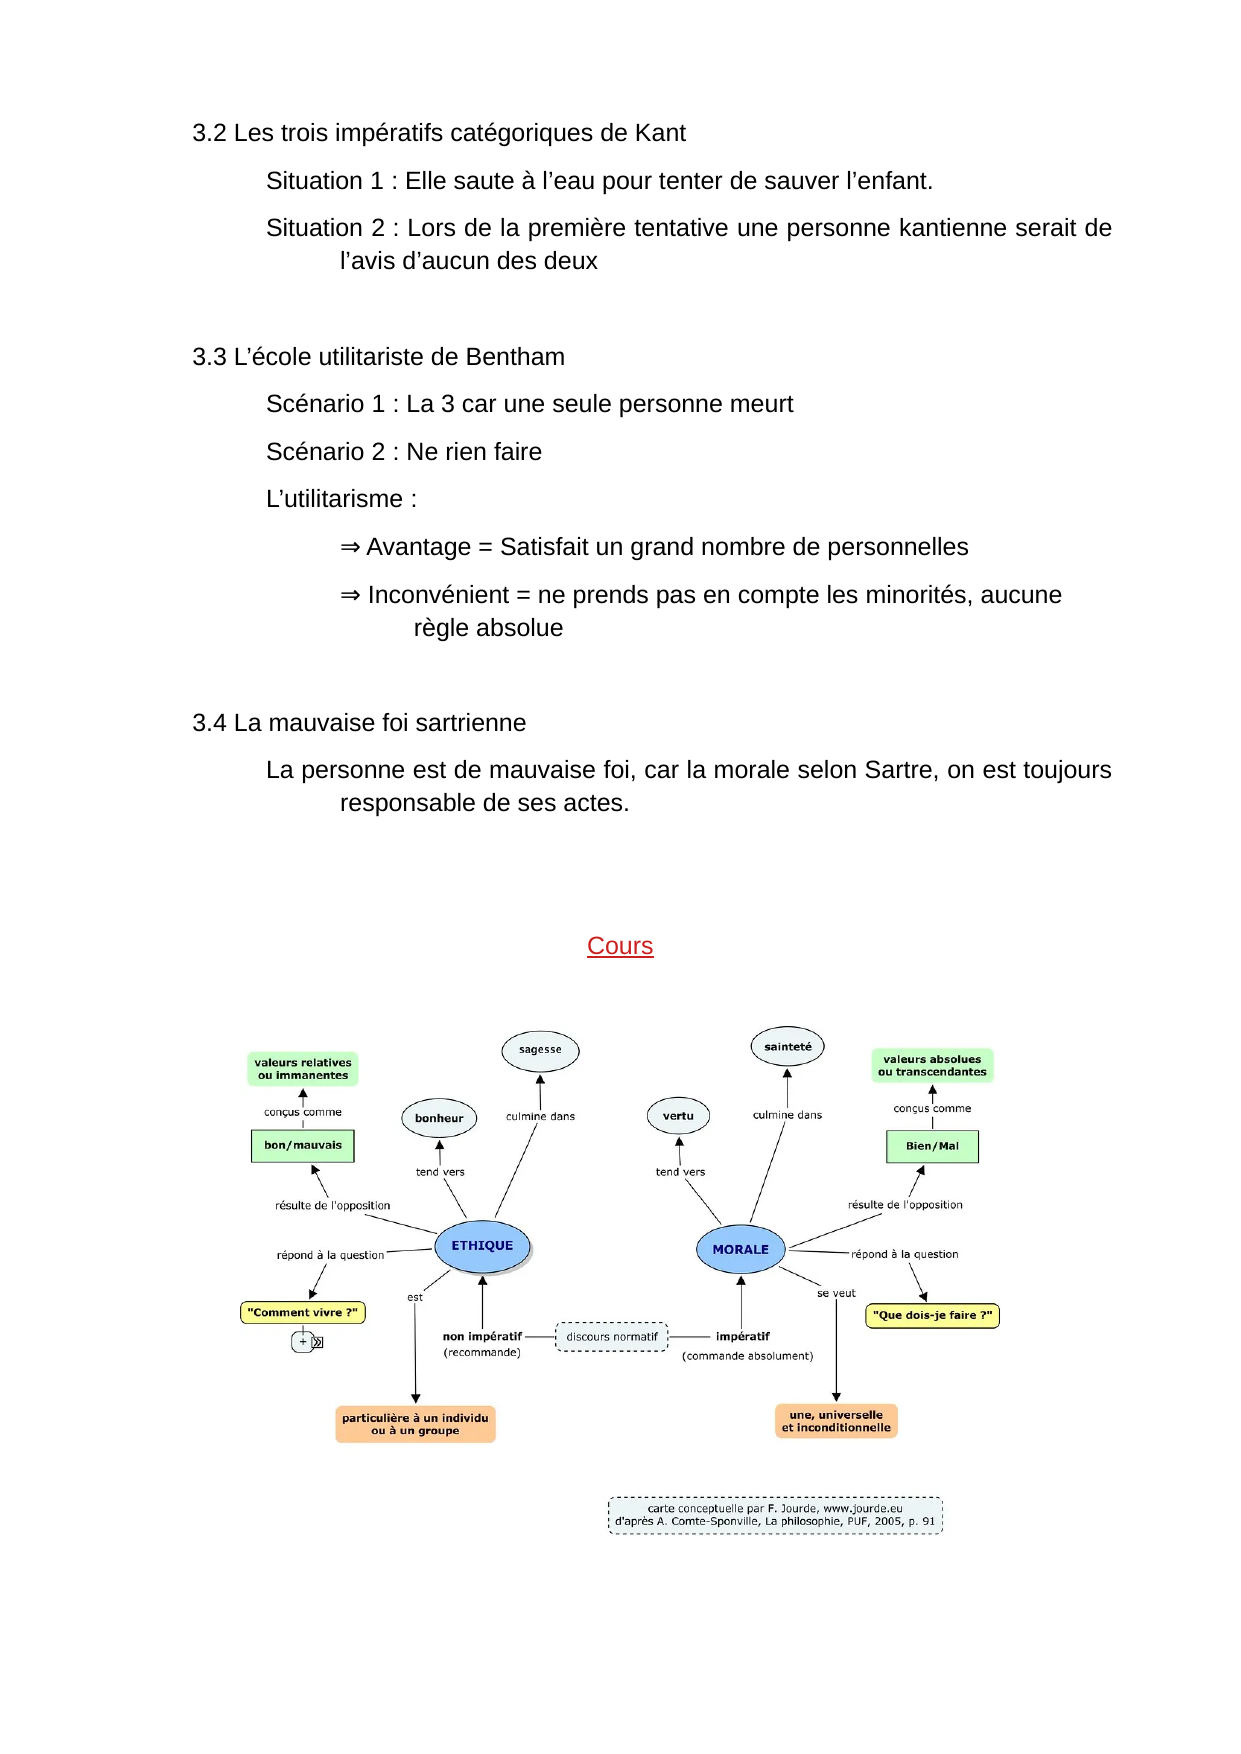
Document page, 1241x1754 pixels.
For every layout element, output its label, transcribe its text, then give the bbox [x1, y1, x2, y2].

text ⇒ Inconvénient = ne prends pas en compte les minorités, aucune règle absolue [192, 579, 1122, 641]
text Situation 2 : Lors de la première tentative une personne kantienne serait de l’avis d’aucun des deux [192, 213, 1122, 275]
text Cours [118, 931, 1122, 960]
text 3.3 L’école utilitariste de Bentham [192, 342, 1122, 370]
text Situation 1 : Elle saute à l’eau pour tenter de sauver l’enfant. [192, 166, 1122, 194]
text 3.4 La mauvaise foi sartrienne [192, 708, 1122, 737]
text ⇒ Avantage = Satisfait un grand nombre de personnelles [192, 532, 1122, 561]
picture [239, 1026, 1001, 1536]
text L’utilitarisme : [192, 484, 1122, 513]
text La personne est de mauvaise foi, car la morale selon Sartre, on est toujours responsable de ses actes. [192, 755, 1122, 817]
text Scénario 1 : La 3 car une seule personne meurt [192, 389, 1122, 418]
text Scénario 2 : Ne rien faire [192, 437, 1122, 466]
text 3.2 Les trois impératifs catégoriques de Kant [192, 118, 1122, 147]
